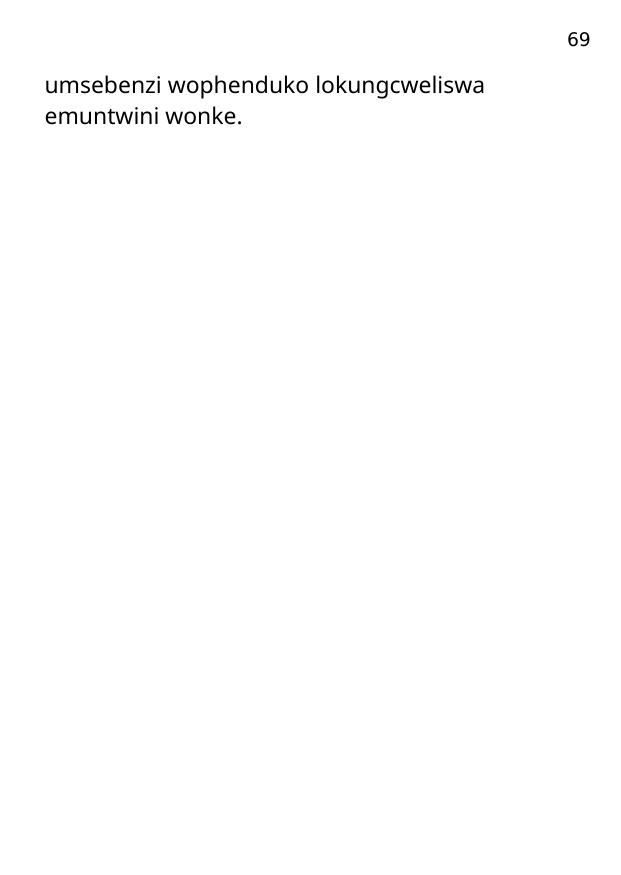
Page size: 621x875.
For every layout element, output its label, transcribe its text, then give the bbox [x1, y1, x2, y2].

text umsebenzi wophenduko lokungcweliswa emuntwini wonke. [44, 69, 591, 132]
